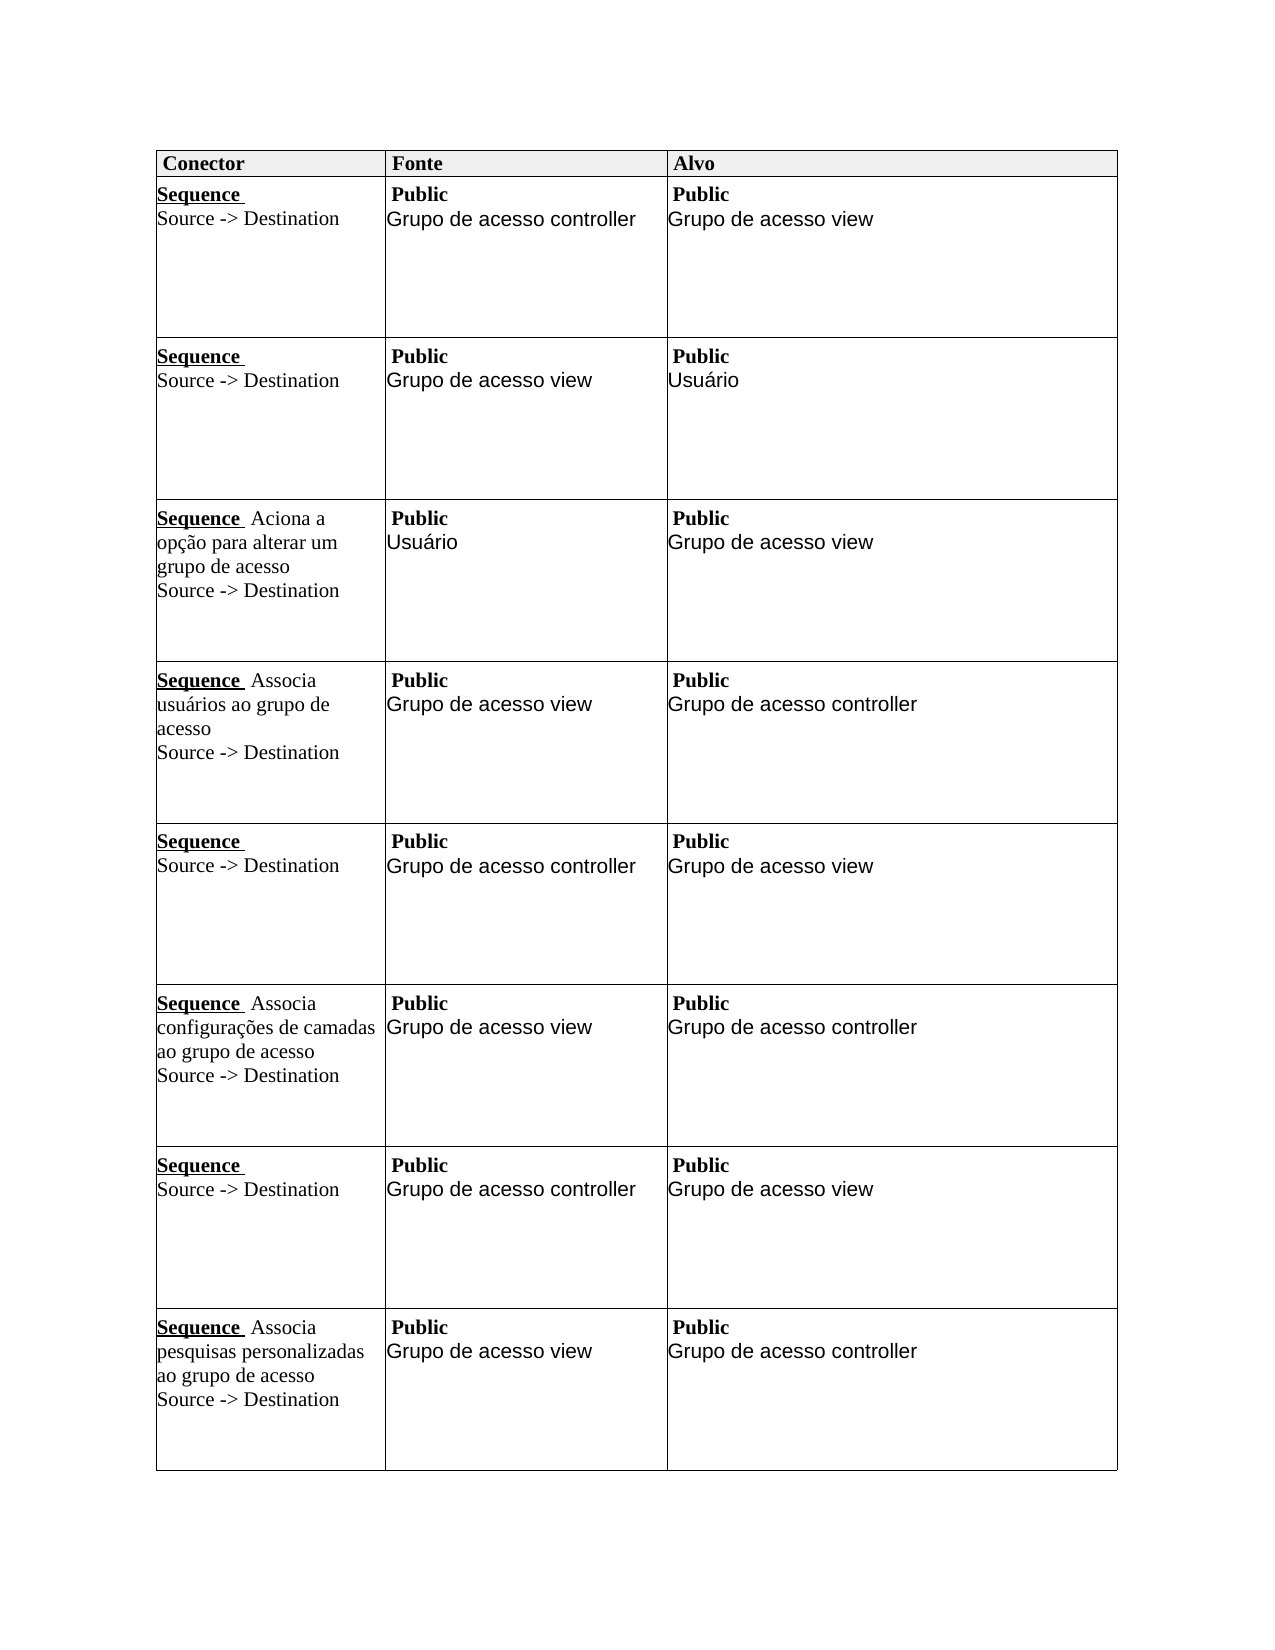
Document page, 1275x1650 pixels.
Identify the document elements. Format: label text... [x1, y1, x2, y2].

table_cell Public Grupo de acesso view [386, 338, 667, 499]
table_cell Public Grupo de acesso view [668, 1147, 1117, 1308]
table_cell Public Grupo de acesso view [668, 824, 1117, 984]
table_cell Public Grupo de acesso view [668, 500, 1117, 661]
table_cell Sequence Associa configurações de camadas ao grupo de acesso Source -> Destination [157, 985, 385, 1146]
table_cell Sequence Source -> Destination [157, 177, 385, 337]
table_cell Public Grupo de acesso view [386, 985, 667, 1146]
table_cell Public Grupo de acesso controller [668, 1309, 1117, 1470]
table_header Alvo [668, 151, 1117, 176]
table_header Fonte [386, 151, 667, 176]
table_cell Public Grupo de acesso view [386, 1309, 667, 1470]
table_cell Public Grupo de acesso view [386, 662, 667, 823]
table_cell Public Usuário [668, 338, 1117, 499]
table_cell Sequence Source -> Destination [157, 338, 385, 499]
table_cell Public Grupo de acesso controller [386, 177, 667, 337]
table_cell Public Grupo de acesso controller [668, 662, 1117, 823]
table_cell Public Grupo de acesso controller [386, 824, 667, 984]
table_header Conector [157, 151, 385, 176]
table_cell Sequence Source -> Destination [157, 1147, 385, 1308]
table_cell Public Grupo de acesso controller [668, 985, 1117, 1146]
table_cell Sequence Source -> Destination [157, 824, 385, 984]
table_cell Sequence Associa usuários ao grupo de acesso Source -> Destination [157, 662, 385, 823]
table_cell Public Grupo de acesso view [668, 177, 1117, 337]
table_cell Public Usuário [386, 500, 667, 661]
table_cell Sequence Aciona a opção para alterar um grupo de acesso Source -> Destination [157, 500, 385, 661]
table_cell Sequence Associa pesquisas personalizadas ao grupo de acesso Source -> Destination [157, 1309, 385, 1470]
table_cell Public Grupo de acesso controller [386, 1147, 667, 1308]
